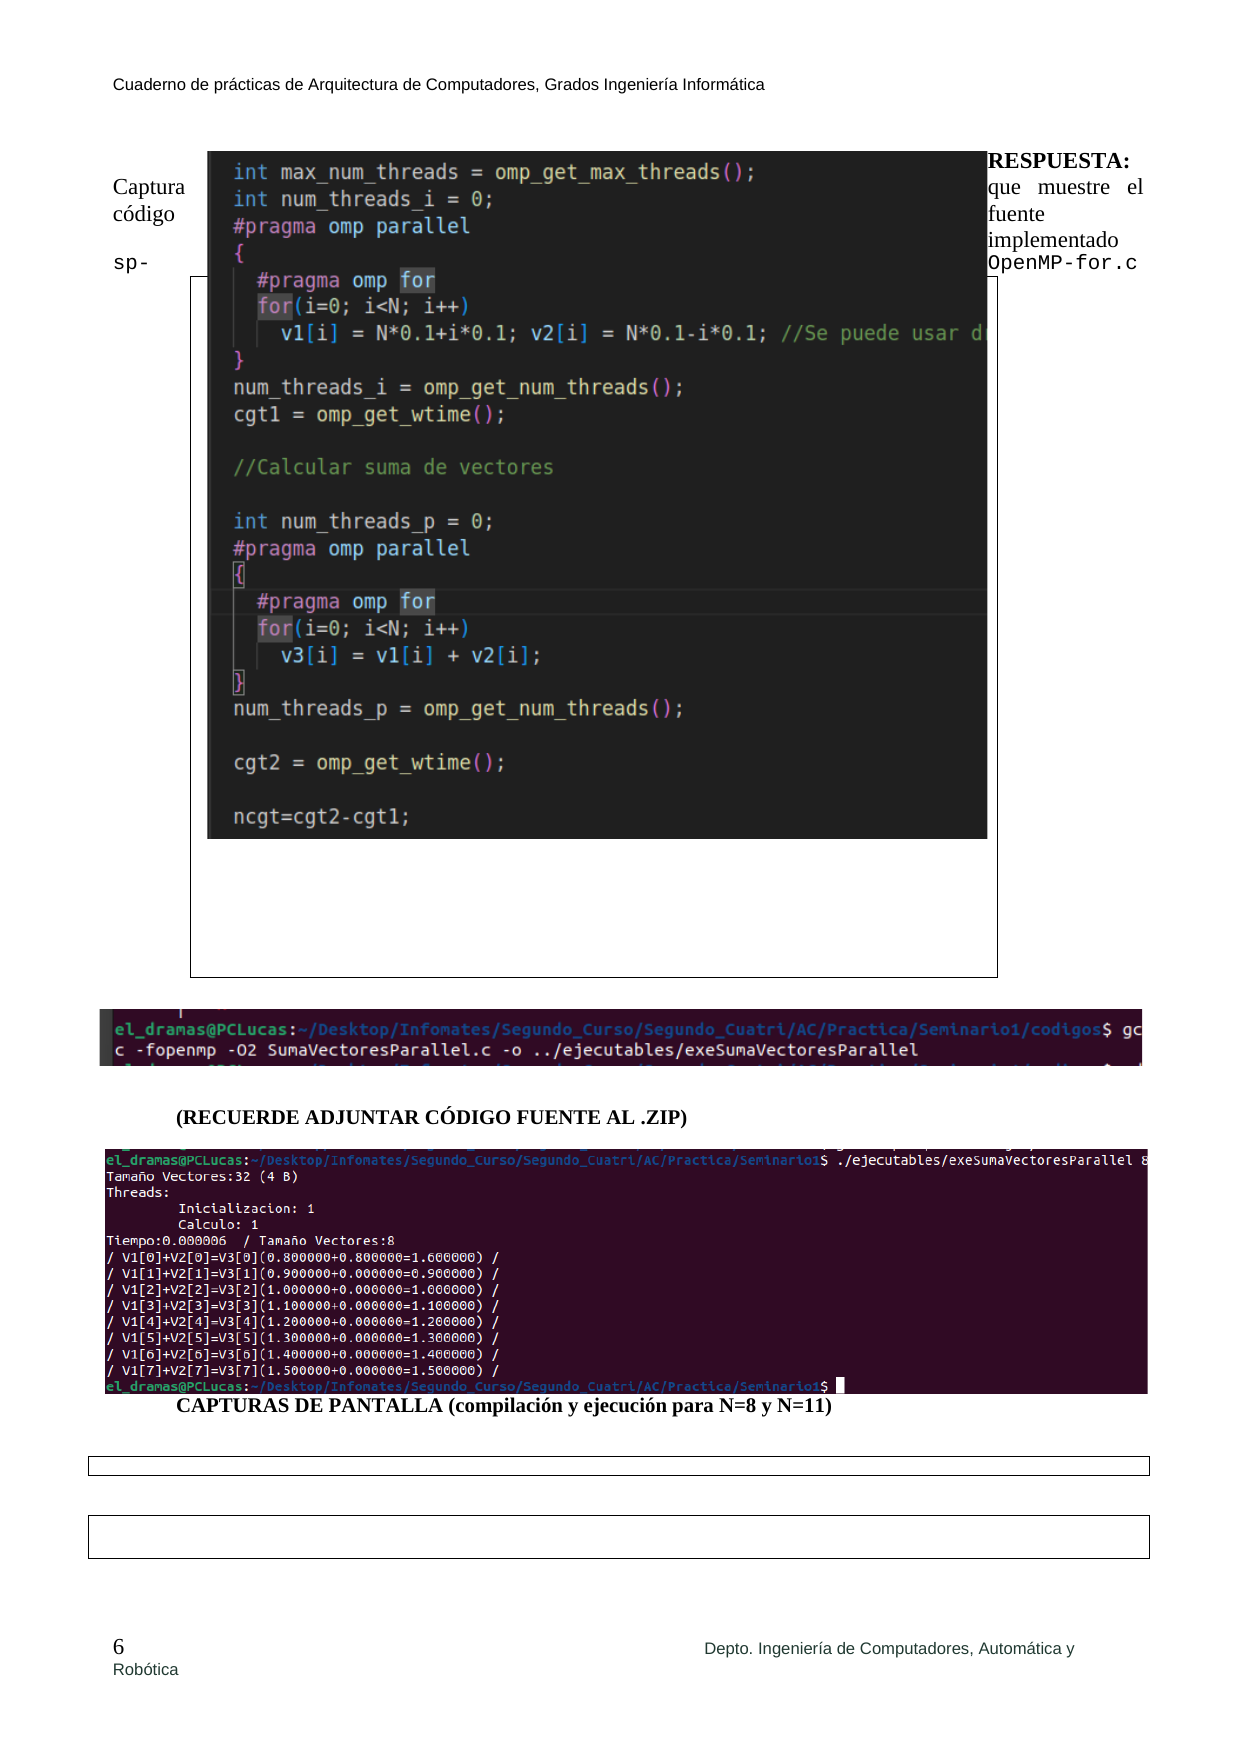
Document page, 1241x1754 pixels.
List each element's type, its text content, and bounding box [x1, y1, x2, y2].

text [176, 1141, 1143, 1149]
text (RECUERDE ADJUNTAR CÓDIGO FUENTE AL .ZIP) [176, 1105, 1143, 1129]
picture [207, 151, 988, 839]
text CAPTURAS DE PANTALLA (compilación y ejecución para N=8 y N=11) [176, 1394, 1143, 1417]
picture [99, 1009, 1143, 1066]
table_header [191, 277, 997, 977]
text RESPUESTA: Captura que muestre el código fuente implementado sp-OpenMP-for.c [113, 147, 1143, 276]
table_header [89, 1457, 1149, 1475]
picture [105, 1149, 1148, 1394]
table_header [89, 1516, 1149, 1558]
